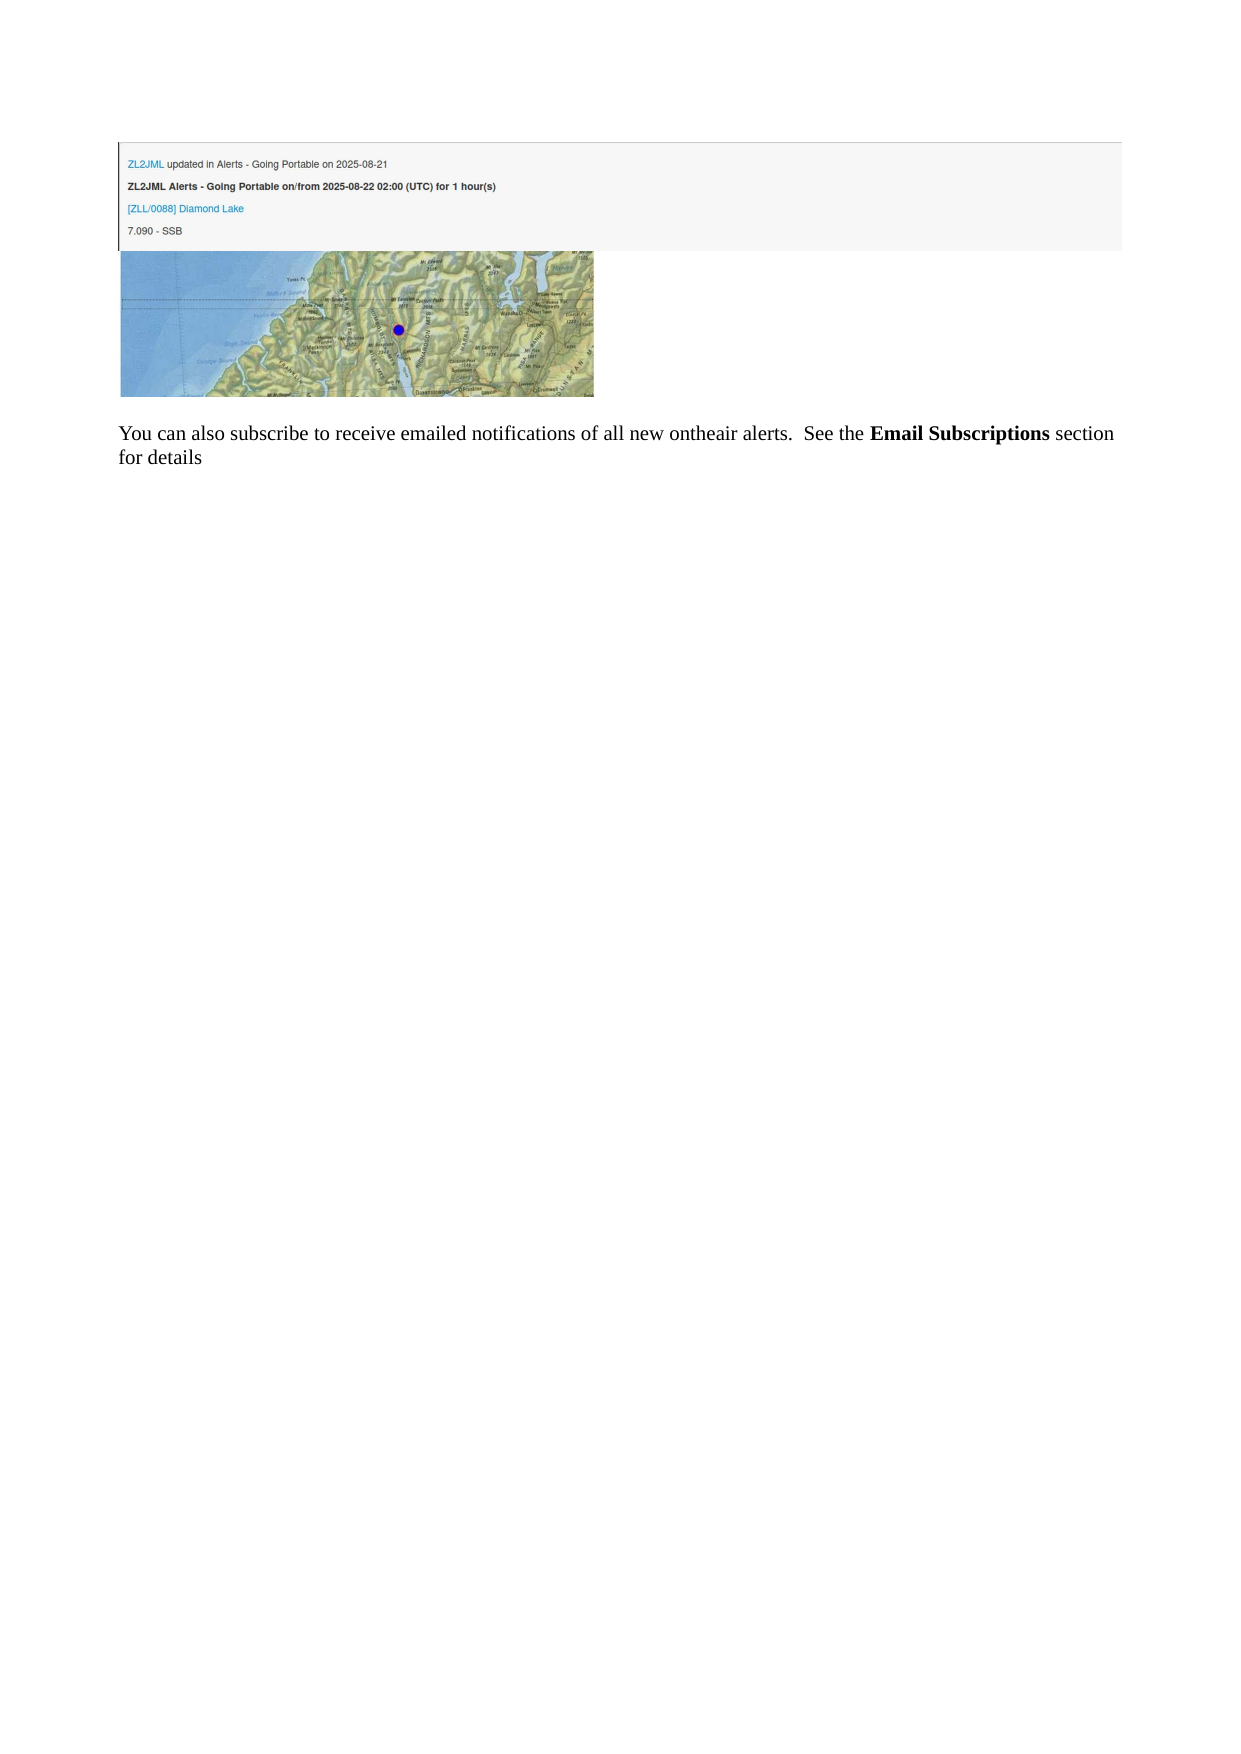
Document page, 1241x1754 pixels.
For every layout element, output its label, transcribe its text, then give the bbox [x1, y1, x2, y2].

picture [118, 142, 1123, 397]
text You can also subscribe to receive emailed notifications of all new ontheair alerts. See the Email Subscriptions section for details [118, 421, 1122, 469]
